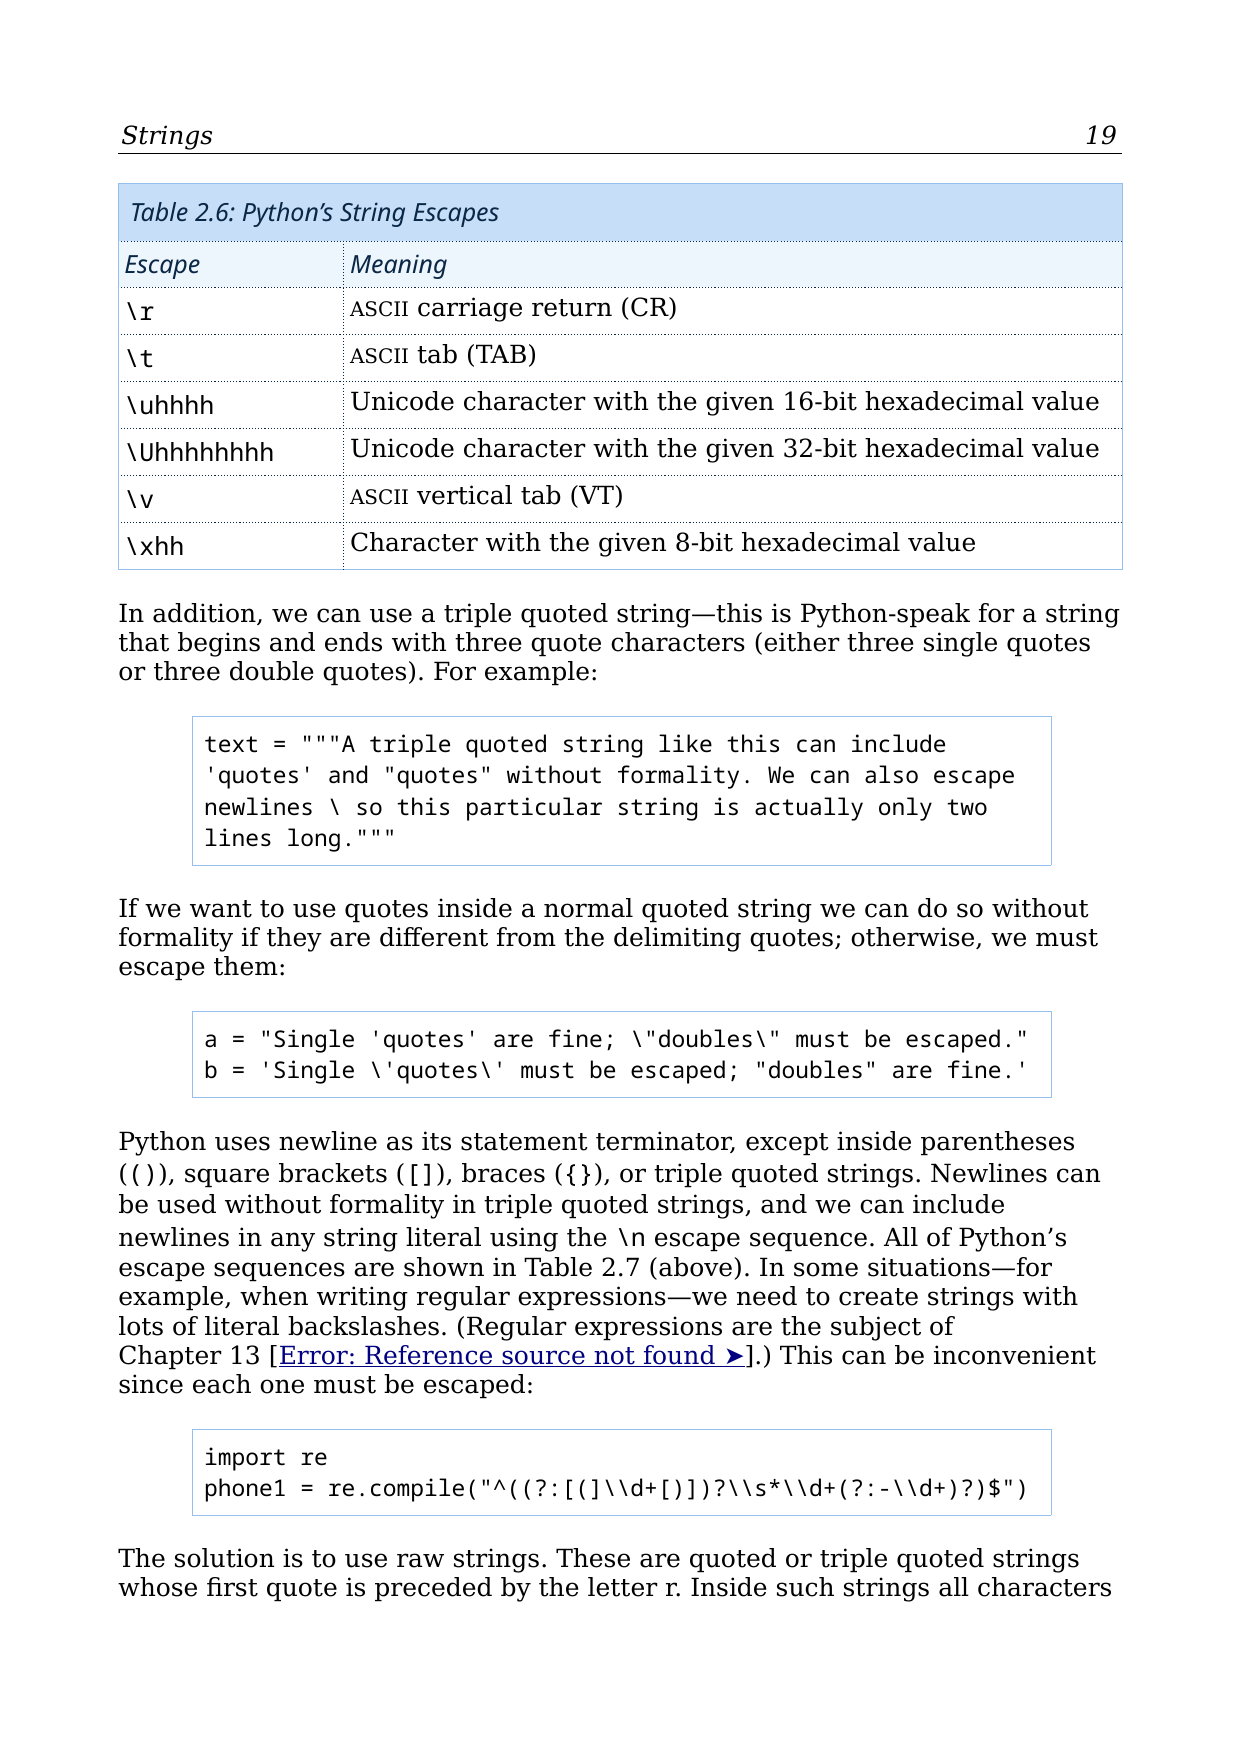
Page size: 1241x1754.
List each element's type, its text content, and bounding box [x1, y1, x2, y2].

table_cell \xhh [119, 522, 344, 568]
text phone1 = re.compile("^((?:[(]\\d+[)])?\\s*\\d+(?:-\\d+)?)$") [193, 1460, 1051, 1515]
table_cell Character with the given 8-bit hexadecimal value [344, 522, 1122, 568]
text Python uses newline as its statement terminator, except inside parentheses (()), square brackets ([]), braces ({}), or triple quoted strings. Newlines can be used without formality in triple quoted strings, and we can include newlines in any string literal using the \n escape sequence. All of Python’s escape sequences are shown in Table 2.7 (above). In some situations—for example, when writing regular expressions—we need to create strings with lots of literal backslashes. (Regular expressions are the subject of Chapter 13 [Error: Reference source not found ➤].) This can be inconvenient since each one must be escaped: [118, 1127, 1122, 1399]
table_cell Unicode character with the given 16-bit hexadecimal value [344, 381, 1122, 428]
text import re [193, 1430, 1051, 1460]
table_cell ascii vertical tab (VT) [344, 475, 1122, 522]
table_header Table 2.6: Python’s String Escapes [119, 184, 1122, 241]
table_cell Escape [119, 241, 344, 287]
table_cell Meaning [344, 241, 1122, 287]
table_cell ascii carriage return (CR) [344, 287, 1122, 334]
table_cell \v [119, 475, 344, 522]
table_cell \Uhhhhhhhh [119, 428, 344, 474]
text b = 'Single \'quotes\' must be escaped; "doubles" are fine.' [193, 1042, 1051, 1097]
table_cell \uhhhh [119, 381, 344, 428]
table_cell \r [119, 287, 344, 334]
text In addition, we can use a triple quoted string—this is Python-speak for a string that begins and ends with three quote characters (either three single quotes or three double quotes). For example: [118, 599, 1122, 687]
text text = """A triple quoted string like this can include 'quotes' and "quotes" without formality. We can also escape newlines \ so this particular string is actually only two lines long.""" [193, 717, 1051, 865]
table_cell \t [119, 334, 344, 381]
text If we want to use quotes inside a normal quoted string we can do so without formality if they are different from the delimiting quotes; otherwise, we must escape them: [118, 894, 1122, 982]
text a = "Single 'quotes' are fine; \"doubles\" must be escaped." [193, 1012, 1051, 1042]
text The solution is to use raw strings. These are quoted or triple quoted strings whose first quote is preceded by the letter r. Inside such strings all characters [118, 1544, 1122, 1603]
table_cell Unicode character with the given 32-bit hexadecimal value [344, 428, 1122, 474]
table_cell ascii tab (TAB) [344, 334, 1122, 381]
